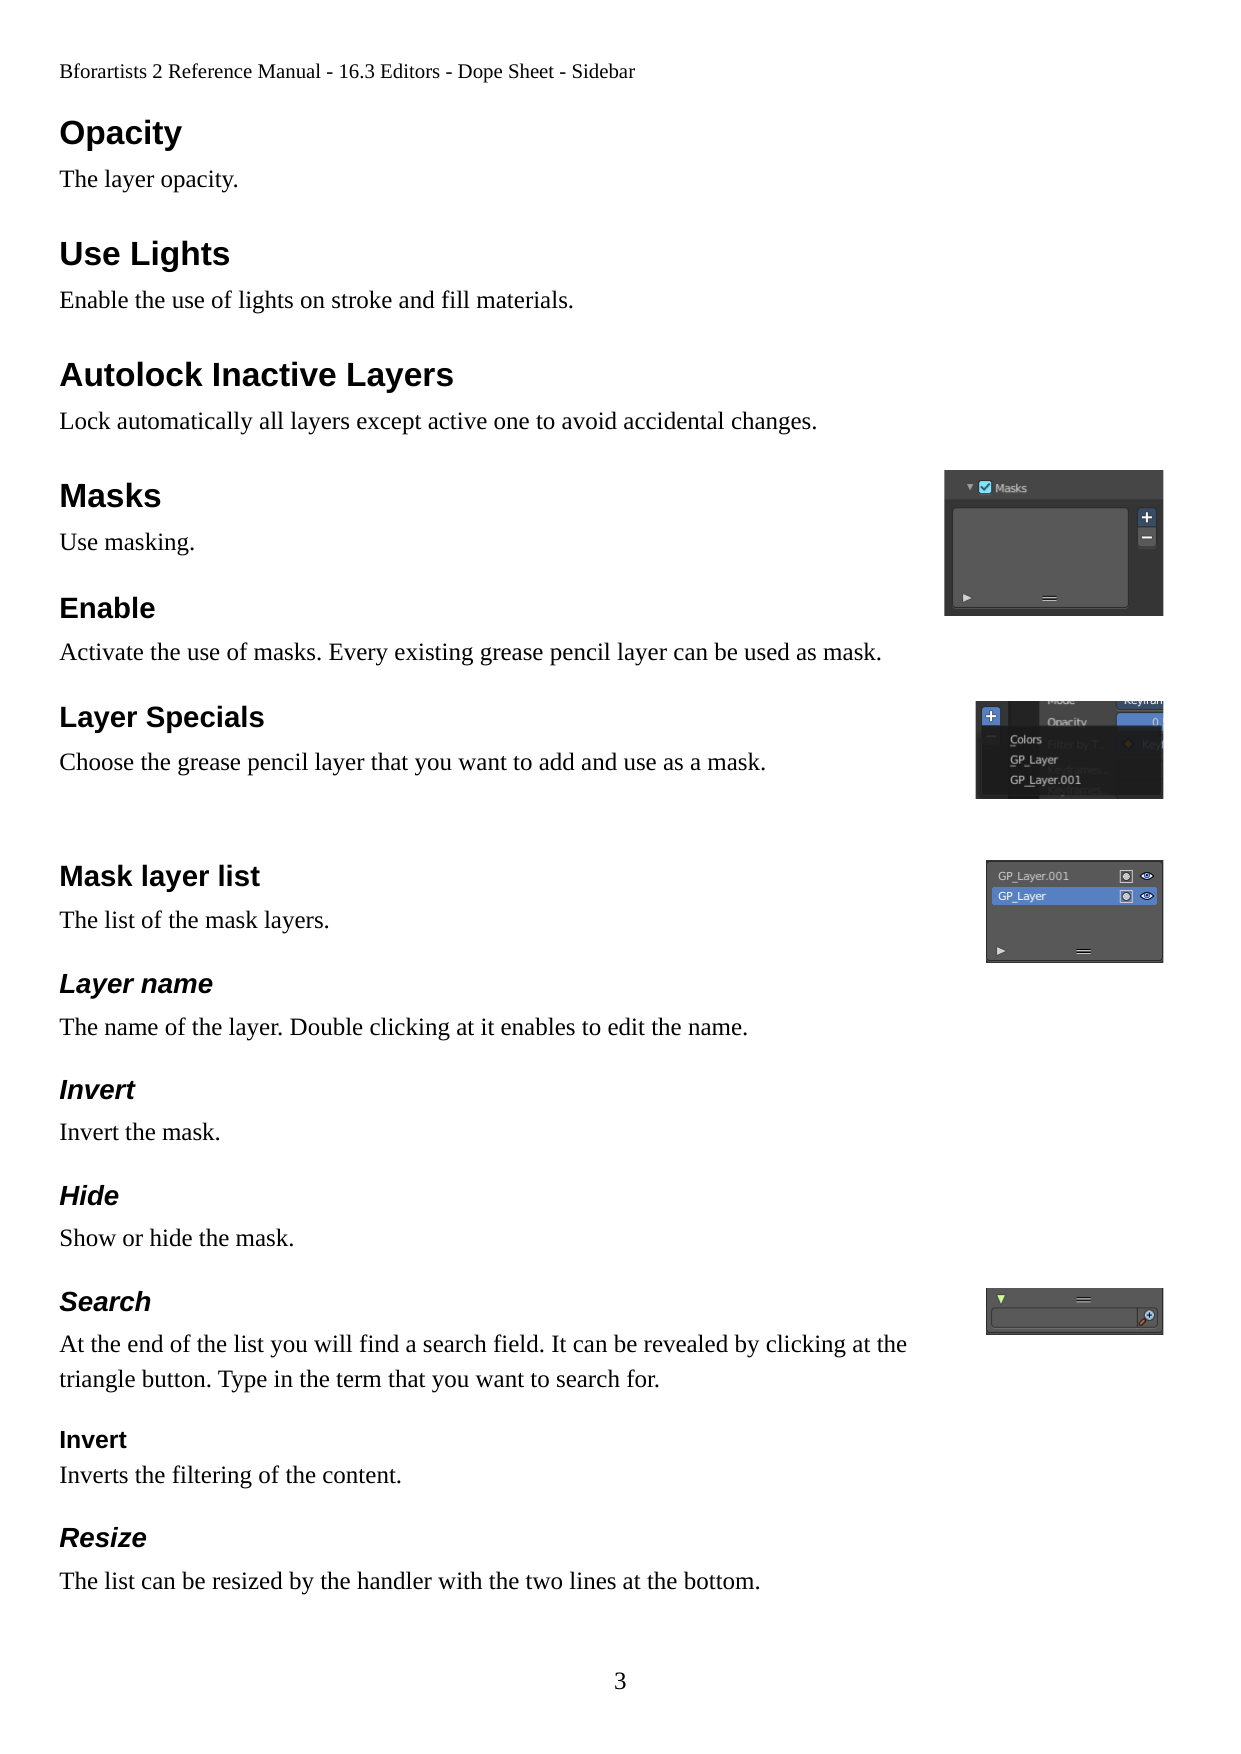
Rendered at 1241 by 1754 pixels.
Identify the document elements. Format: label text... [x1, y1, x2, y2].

subtitle [1164, 476, 1181, 514]
subtitle Mask layer list [59, 859, 1181, 893]
text The list can be resized by the handler with the two lines at the bottom. [59, 1566, 1181, 1595]
subtitle Use Lights [59, 234, 1181, 272]
picture [944, 470, 1164, 616]
subtitle Search [59, 1285, 1181, 1317]
picture [975, 701, 1164, 799]
text Use masking. [59, 527, 944, 556]
text The layer opacity. [59, 164, 1181, 192]
text The list of the mask layers. [59, 906, 986, 934]
text The name of the layer. Double clicking at it enables to edit the name. [59, 1012, 1181, 1040]
subtitle Opacity [59, 113, 1181, 151]
subtitle Invert [59, 1425, 1181, 1454]
subtitle Enable [59, 591, 1181, 624]
subtitle Layer Specials [59, 700, 1181, 734]
text Choose the grease pencil layer that you want to add and use as a mask. [59, 747, 975, 775]
subtitle Hide [59, 1179, 1181, 1211]
subtitle Resize [59, 1522, 1181, 1554]
subtitle Masks [59, 476, 944, 514]
text Invert the mask. [59, 1117, 1181, 1146]
subtitle Autolock Inactive Layers [59, 355, 1181, 393]
text At the end of the list you will find a search field. It can be revealed by clicking at the triangle button. Type in the term that you want to search for. [59, 1329, 1181, 1393]
text Activate the use of masks. Every existing grease pencil layer can be used as mask. [59, 637, 1181, 666]
subtitle Layer name [59, 967, 1181, 999]
subtitle Invert [59, 1073, 1181, 1105]
picture [986, 860, 1164, 963]
text Lock automatically all layers except active one to avoid accidental changes. [59, 406, 1181, 434]
text [1164, 527, 1181, 556]
text Inverts the filtering of the content. [59, 1460, 1181, 1489]
text Show or hide the mask. [59, 1223, 1181, 1252]
picture [986, 1288, 1164, 1335]
text Enable the use of lights on stroke and fill materials. [59, 285, 1181, 313]
